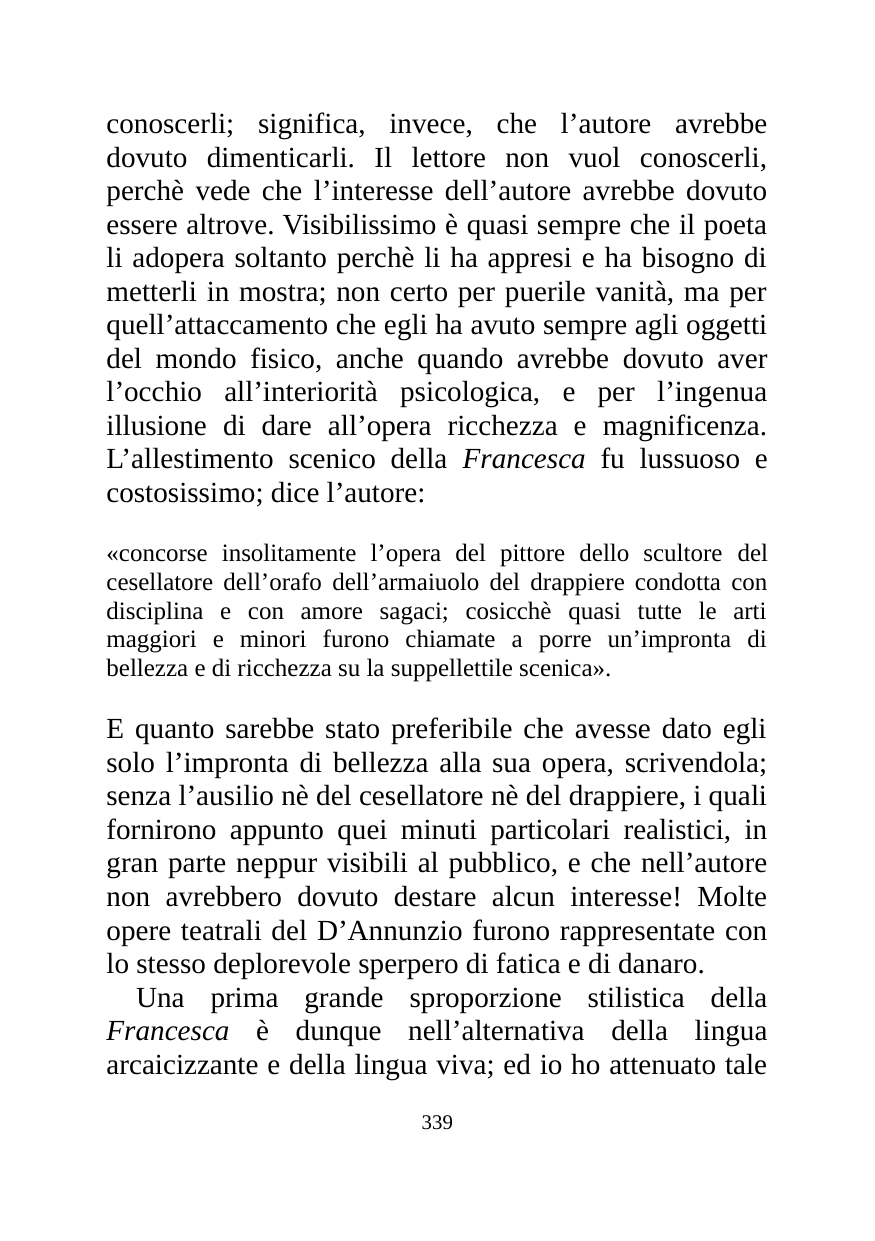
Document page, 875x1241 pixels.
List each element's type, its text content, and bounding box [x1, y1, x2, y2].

text «concorse insolitamente l’opera del pittore dello scultore del cesellatore dell’orafo dell’armaiuolo del drappiere condotta con disciplina e con amore sagaci; cosicchè quasi tutte le arti maggiori e minori furono chiamate a porre un’impronta di bellezza e di ricchezza su la suppellettile scenica». [106, 538, 768, 682]
text Una prima grande sproporzione stilistica della Francesca è dunque nell’alternativa della lingua arcaicizzante e della lingua viva; ed io ho attenuato tale [106, 980, 768, 1080]
text E quanto sarebbe stato preferibile che avesse dato egli solo l’impronta di bellezza alla sua opera, scrivendola; senza l’ausilio nè del cesellatore nè del drappiere, i quali fornirono appunto quei minuti particolari realistici, in gran parte neppur visibili al pubblico, e che nell’autore non avrebbero dovuto destare alcun interesse! Molte opere teatrali del D’Annunzio furono rappresentate con lo stesso deplorevole sperpero di fatica e di danaro. [106, 711, 768, 980]
text conoscerli; significa, invece, che l’autore avrebbe dovuto dimenticarli. Il lettore non vuol conoscerli, perchè vede che l’interesse dell’autore avrebbe dovuto essere altrove. Visibilissimo è quasi sempre che il poeta li adopera soltanto perchè li ha appresi e ha bisogno di metterli in mostra; non certo per puerile vanità, ma per quell’attaccamento che egli ha avuto sempre agli oggetti del mondo fisico, anche quando avrebbe dovuto aver l’occhio all’interiorità psicologica, e per l’ingenua illusione di dare all’opera ricchezza e magnificenza. L’allestimento scenico della Francesca fu lussuoso e costosissimo; dice l’autore: [106, 106, 768, 509]
